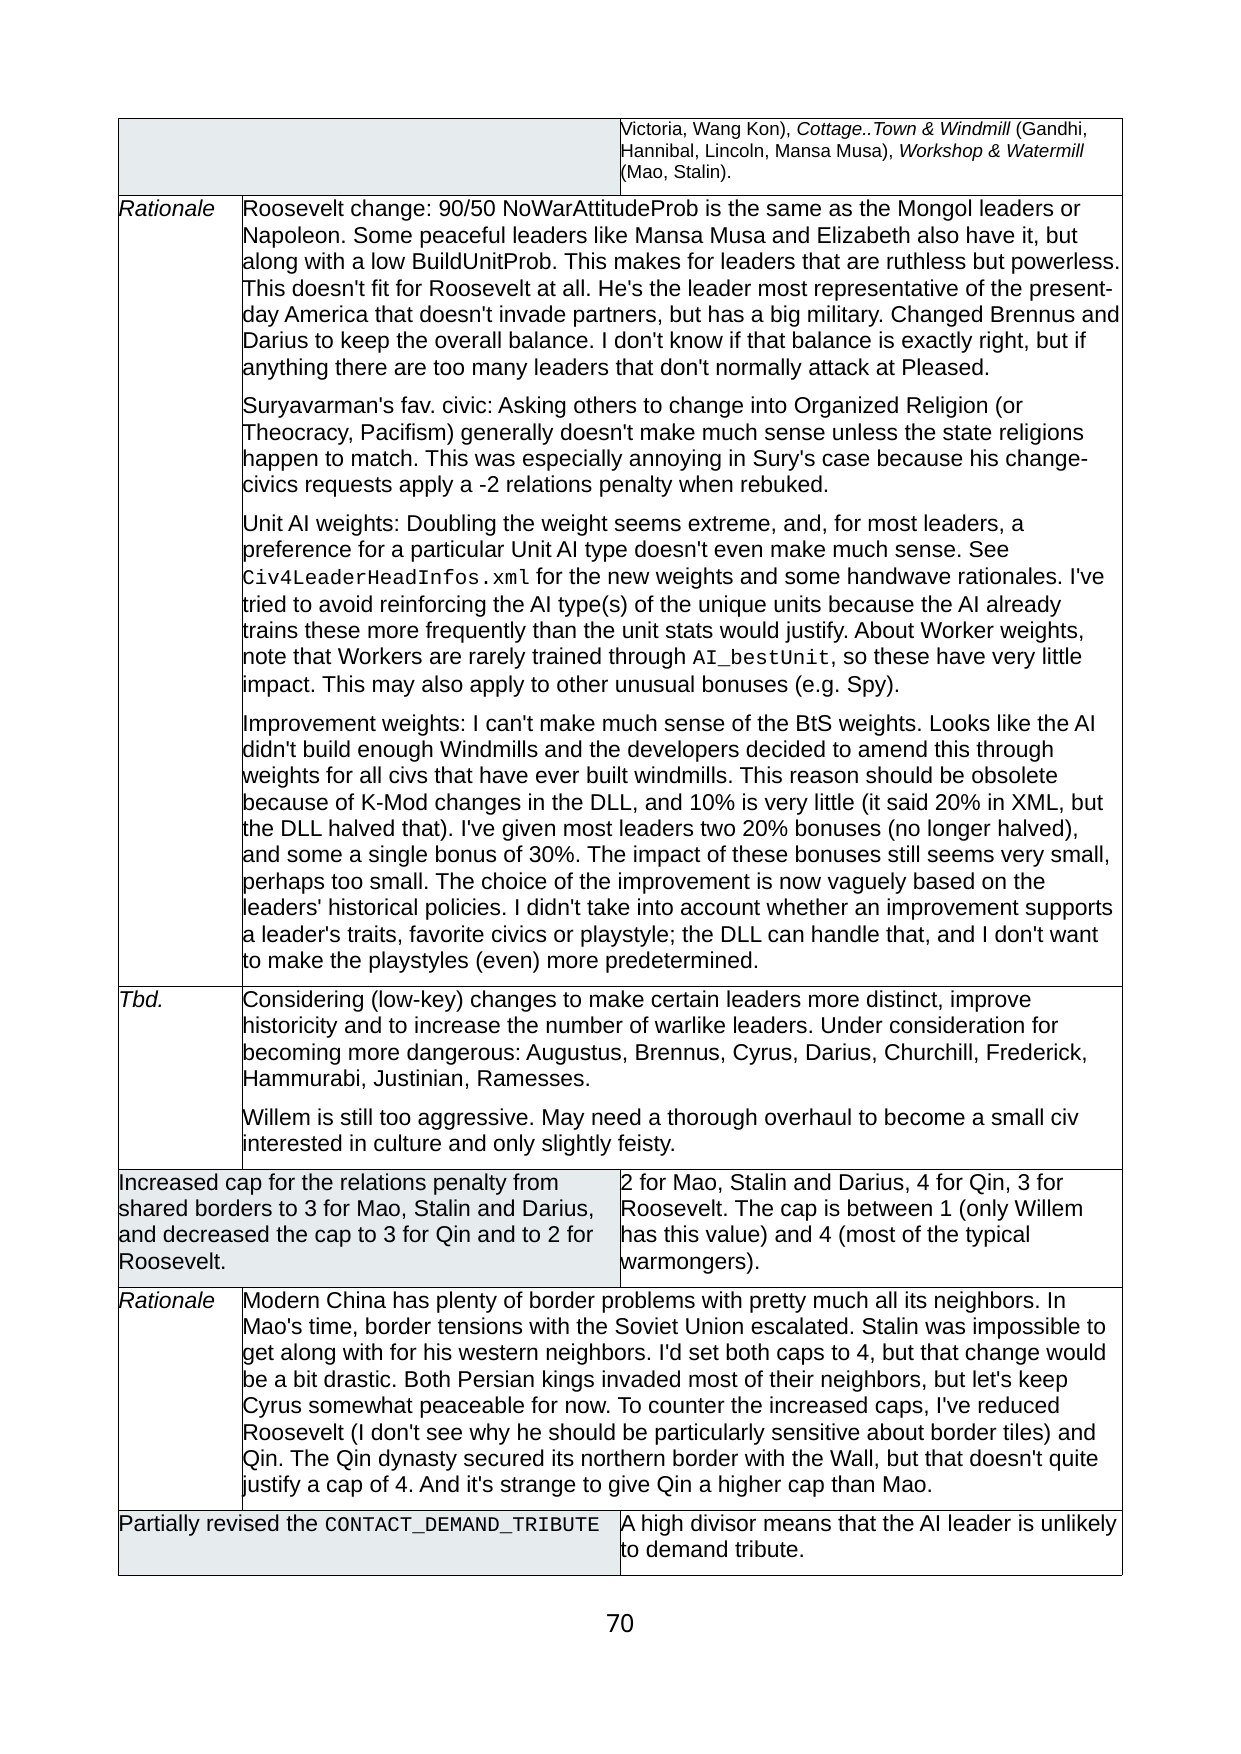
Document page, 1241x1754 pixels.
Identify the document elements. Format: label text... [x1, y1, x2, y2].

table_cell Roosevelt change: 90/50 NoWarAttitudeProb is the same as the Mongol leaders or Napoleon. Some peaceful leaders like Mansa Musa and Elizabeth also have it, but along with a low BuildUnitProb. This makes for leaders that are ruthless but powerless. This doesn't fit for Roosevelt at all. He's the leader most representative of the present-day America that doesn't invade partners, but has a big military. Changed Brennus and Darius to keep the overall balance. I don't know if that balance is exactly right, but if anything there are too many leaders that don't normally attack at Pleased. Suryavarman's fav. civic: Asking others to change into Organized Religion (or Theocracy, Pacifism) generally doesn't make much sense unless the state religions happen to match. This was especially annoying in Sury's case because his change-civics requests apply a -2 relations penalty when rebuked. Unit AI weights: Doubling the weight seems extreme, and, for most leaders, a preference for a particular Unit AI type doesn't even make much sense. See Civ4LeaderHeadInfos.xml for the new weights and some handwave rationales. I've tried to avoid reinforcing the AI type(s) of the unique units because the AI already trains these more frequently than the unit stats would justify. About Worker weights, note that Workers are rarely trained through AI_bestUnit, so these have very little impact. This may also apply to other unusual bonuses (e.g. Spy). Improvement weights: I can't make much sense of the BtS weights. Looks like the AI didn't build enough Windmills and the developers decided to amend this through weights for all civs that have ever built windmills. This reason should be obsolete because of K-Mod changes in the DLL, and 10% is very little (it said 20% in XML, but the DLL halved that). I've given most leaders two 20% bonuses (no longer halved), and some a single bonus of 30%. The impact of these bonuses still seems very small, perhaps too small. The choice of the improvement is now vaguely based on the leaders' historical policies. I didn't take into account whether an improvement supports a leader's traits, favorite civics or playstyle; the DLL can handle that, and I don't want to make the playstyles (even) more predetermined. [243, 196, 1122, 986]
table_cell Rationale [119, 1288, 242, 1510]
table_cell Victoria, Wang Kon), Cottage..Town & Windmill (Gandhi, Hannibal, Lincoln, Mansa Musa), Workshop & Watermill (Mao, Stalin). [621, 119, 1122, 195]
table_cell Considering (low-key) changes to make certain leaders more distinct, improve historicity and to increase the number of warlike leaders. Under consideration for becoming more dangerous: Augustus, Brennus, Cyrus, Darius, Churchill, Frederick, Hammurabi, Justinian, Ramesses. Willem is still too aggressive. May need a thorough overhaul to become a small civ interested in culture and only slightly feisty. [243, 987, 1122, 1169]
table_cell A high divisor means that the AI leader is unlikely to demand tribute. [621, 1511, 1122, 1575]
table_cell 2 for Mao, Stalin and Darius, 4 for Qin, 3 for Roosevelt. The cap is between 1 (only Willem has this value) and 4 (most of the typical warmongers). [621, 1170, 1122, 1287]
table_cell Rationale [119, 196, 242, 986]
table_cell Increased cap for the relations penalty from shared borders to 3 for Mao, Stalin and Darius, and decreased the cap to 3 for Qin and to 2 for Roosevelt. [119, 1170, 620, 1287]
table_cell Partially revised the CONTACT_DEMAND_TRIBUTE [119, 1511, 620, 1575]
table_cell Modern China has plenty of border problems with pretty much all its neighbors. In Mao's time, border tensions with the Soviet Union escalated. Stalin was impossible to get along with for his western neighbors. I'd set both caps to 4, but that change would be a bit drastic. Both Persian kings invaded most of their neighbors, but let's keep Cyrus somewhat peaceable for now. To counter the increased caps, I've reduced Roosevelt (I don't see why he should be particularly sensitive about border tiles) and Qin. The Qin dynasty secured its northern border with the Wall, but that doesn't quite justify a cap of 4. And it's strange to give Qin a higher cap than Mao. [243, 1288, 1122, 1510]
table_cell Tbd. [119, 987, 242, 1169]
